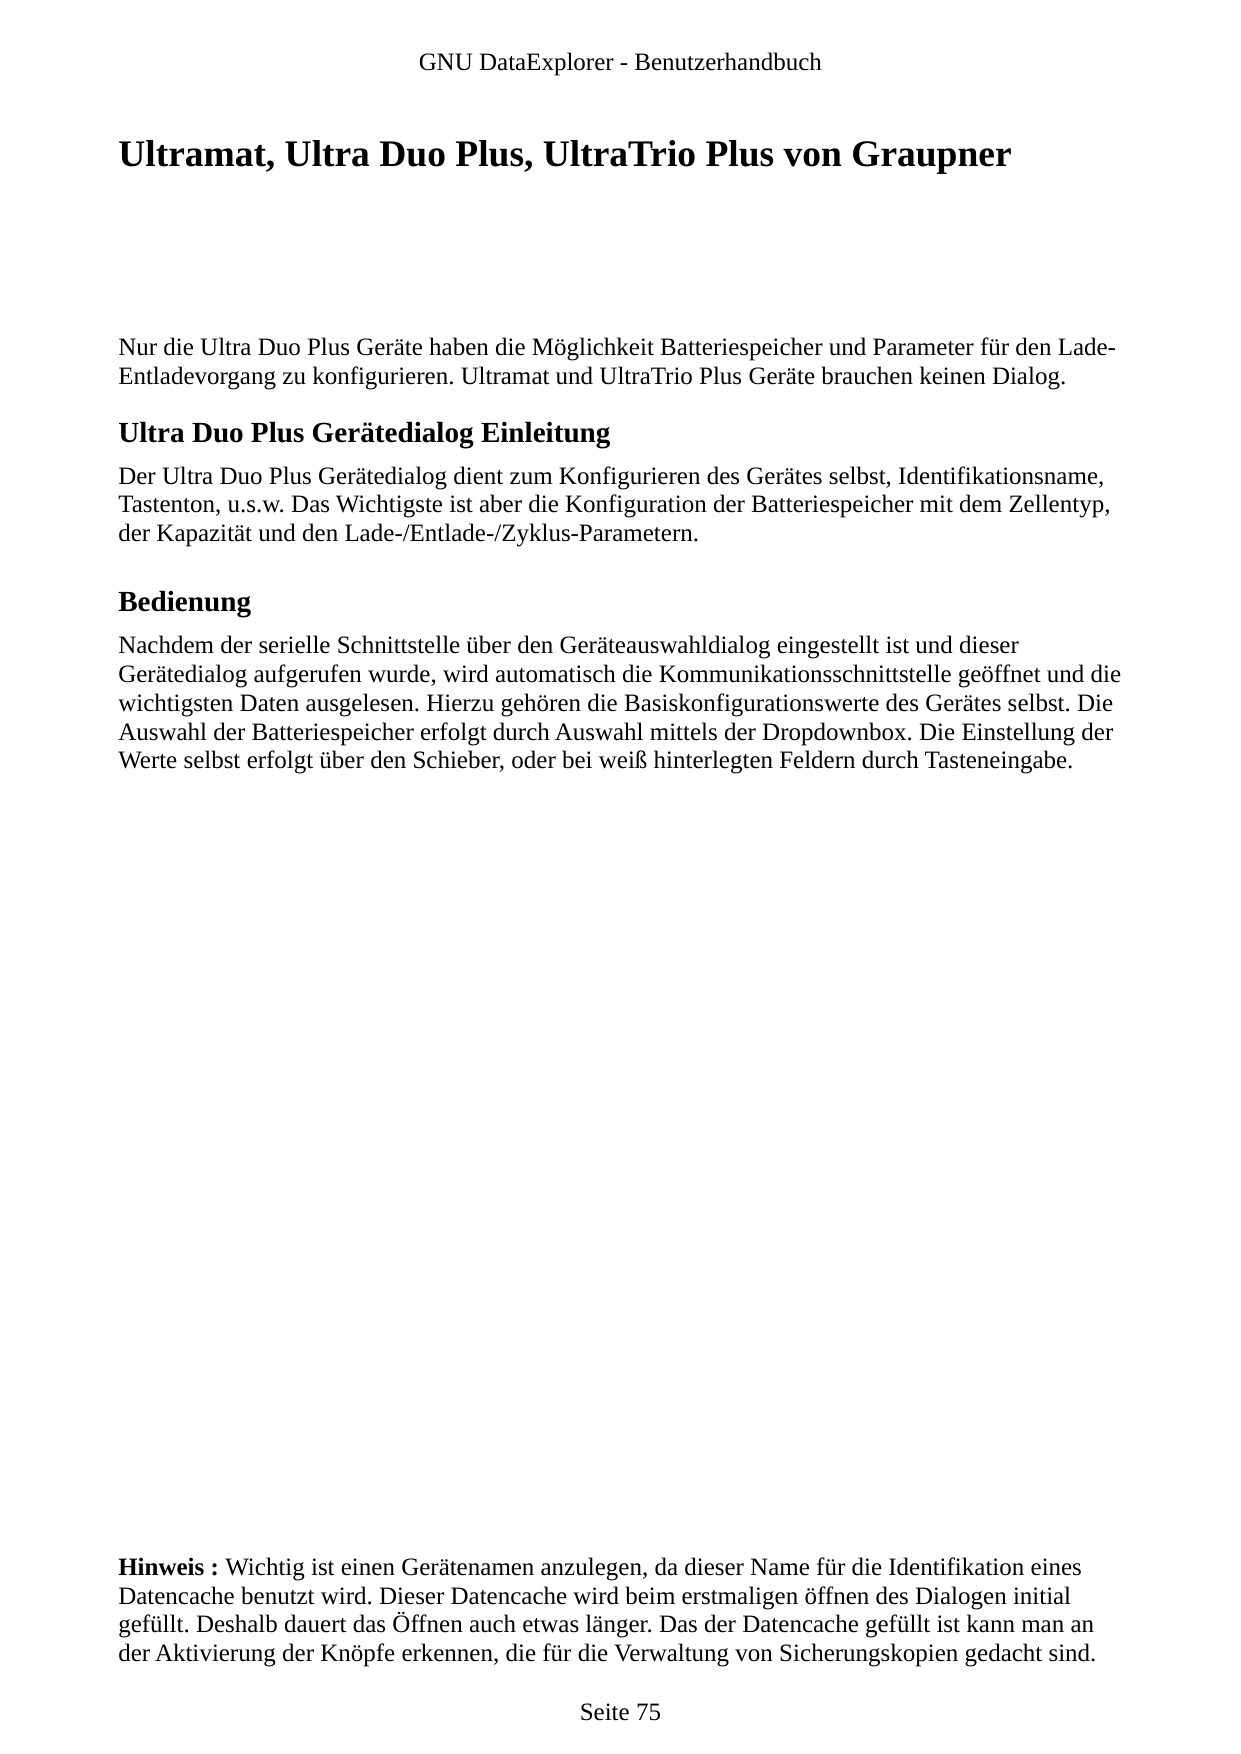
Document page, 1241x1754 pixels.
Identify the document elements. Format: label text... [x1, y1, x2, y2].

text Hinweis : Wichtig ist einen Gerätenamen anzulegen, da dieser Name für die Identifikation eines Datencache benutzt wird. Dieser Datencache wird beim erstmaligen öffnen des Dialogen initial gefüllt. Deshalb dauert das Öffnen auch etwas länger. Das der Datencache gefüllt ist kann man an der Aktivierung der Knöpfe erkennen, die für die Verwaltung von Sicherungskopien gedacht sind. [118, 1552, 1122, 1667]
subtitle Ultramat, Ultra Duo Plus, UltraTrio Plus von Graupner [118, 131, 1122, 174]
text Nur die Ultra Duo Plus Geräte haben die Möglichkeit Batteriespeicher und Parameter für den Lade-Entladevorgang zu konfigurieren. Ultramat und UltraTrio Plus Geräte brauchen keinen Dialog. [118, 187, 1122, 390]
text Der Ultra Duo Plus Gerätedialog dient zum Konfigurieren des Gerätes selbst, Identifikationsname, Tastenton, u.s.w. Das Wichtigste ist aber die Konfiguration der Batteriespeicher mit dem Zellentyp, der Kapazität und den Lade-/Entlade-/Zyklus-Parametern. [118, 461, 1122, 547]
text Nachdem der serielle Schnittstelle über den Geräteauswahldialog eingestellt ist und dieser Gerätedialog aufgerufen wurde, wird automatisch die Kommunikationsschnittstelle geöffnet und die wichtigsten Daten ausgelesen. Hierzu gehören die Basiskonfigurationswerte des Gerätes selbst. Die Auswahl der Batteriespeicher erfolgt durch Auswahl mittels der Dropdownbox. Die Einstellung der Werte selbst erfolgt über den Schieber, oder bei weiß hinterlegten Feldern durch Tasteneingabe. [118, 631, 1122, 774]
subtitle Bedienung [118, 584, 1122, 618]
subtitle Ultra Duo Plus Gerätedialog Einleitung [118, 415, 1122, 448]
